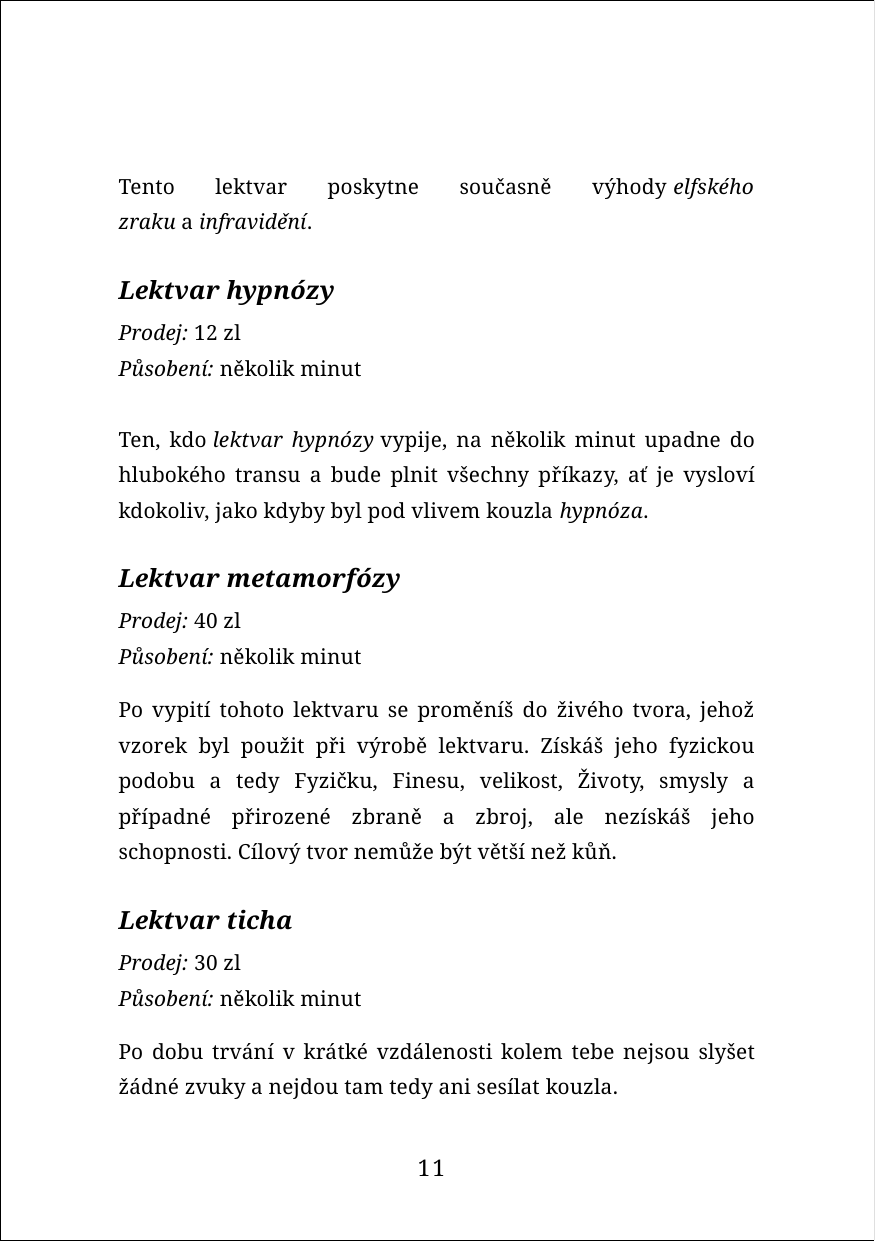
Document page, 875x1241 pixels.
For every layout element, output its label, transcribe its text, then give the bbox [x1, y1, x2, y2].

text Prodej: 30 zl Působení: několik minut [118, 948, 756, 1012]
subtitle Lektvar metamorfózy [118, 561, 756, 595]
text Prodej: 12 zl Působení: několik minut Ten, kdo lektvar hypnózy vypije, na několik minut upadne do hlubokého transu a bude plnit všechny příkazy, ať je vysloví kdokoliv, jako kdyby byl pod vlivem kouzla hypnóza. [118, 318, 756, 524]
text Po dobu trvání v krátké vzdálenosti kolem tebe nejsou slyšet žádné zvuky a nejdou tam tedy ani sesílat kouzla. [118, 1037, 756, 1101]
subtitle Lektvar hypnózy [118, 272, 756, 306]
text Tento lektvar poskytne současně výhody elfského zraku a infravidění. [118, 172, 756, 236]
text Prodej: 40 zl Působení: několik minut [118, 607, 756, 671]
subtitle Lektvar ticha [118, 902, 756, 936]
text Po vypití tohoto lektvaru se proměníš do živého tvora, jehož vzorek byl použit při výrobě lektvaru. Získáš jeho fyzickou podobu a tedy Fyzičku, Finesu, velikost, Životy, smysly a případné přirozené zbraně a zbroj, ale nezískáš jeho schopnosti. Cílový tvor nemůže být větší než kůň. [118, 695, 756, 866]
